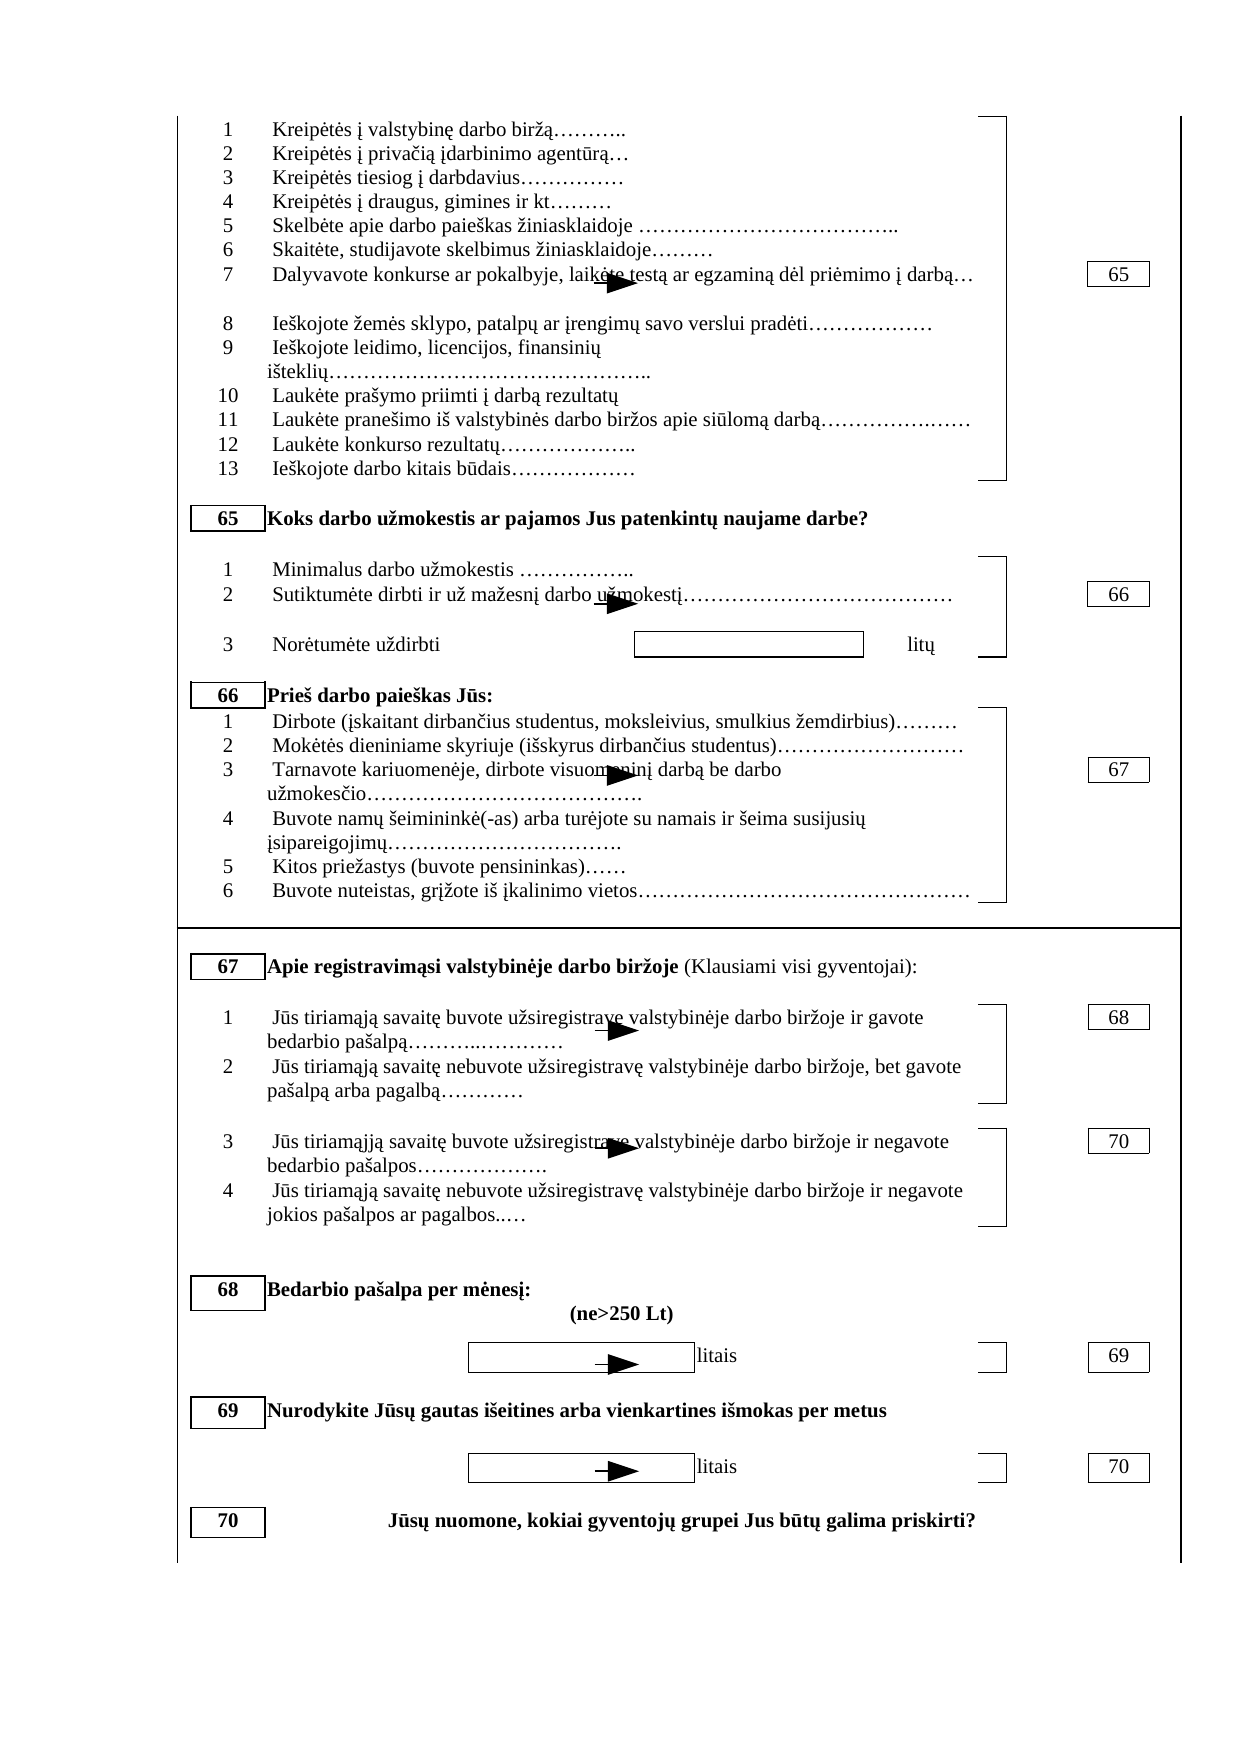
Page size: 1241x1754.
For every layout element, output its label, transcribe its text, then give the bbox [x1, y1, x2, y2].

table_cell Dalyvavote konkurse ar pokalbyje, laikėte testą ar egzaminą dėl priėmimo į darbą… [265, 261, 978, 311]
table_cell Laukėte pranešimo iš valstybinės darbo biržos apie siūlomą darbą…………….…… [265, 408, 978, 431]
table_cell [1088, 1507, 1149, 1563]
table_cell [1035, 1128, 1088, 1178]
table_cell [1149, 1128, 1180, 1178]
table_cell Tarnavote kariuomenėje, dirbote visuomeninį darbą be darbo užmokesčio…………………………………. [265, 757, 978, 806]
table_cell [1149, 1004, 1180, 1054]
table_cell [178, 1054, 191, 1102]
table_cell Jūs tiriamąjją savaitę buvote užsiregistravę valstybinėje darbo biržoje ir negavote bedarbio pašalpos………………. [265, 1128, 978, 1178]
table_cell [1007, 1004, 1035, 1054]
table_cell [1006, 1275, 1035, 1342]
table_cell [1035, 733, 1088, 757]
table_cell Sutiktumėte dirbti ir už mažesnį darbo užmokestį………………………………… [265, 581, 978, 631]
table_cell [978, 117, 1006, 141]
table_cell 5 [191, 213, 265, 237]
table_cell 1 [191, 116, 265, 141]
table_cell [265, 1372, 978, 1396]
table_cell [1149, 505, 1180, 556]
table_cell Nurodykite Jūsų gautas išeitines arba vienkartines išmokas per metus [265, 1396, 978, 1453]
table_cell [178, 480, 191, 505]
table_cell 1 [191, 709, 265, 733]
table_cell Jūsų nuomone, kokiai gyventojų grupei Jus būtų galima priskirti? [265, 1507, 978, 1563]
table_cell [1149, 556, 1180, 581]
table_cell Ieškojote darbo kitais būdais……………… [265, 456, 978, 479]
table_cell [1149, 953, 1180, 1004]
table_cell [978, 1507, 1035, 1563]
table_cell [191, 1226, 265, 1251]
table_cell [1035, 408, 1088, 431]
table_cell [265, 1226, 978, 1251]
table_cell [1035, 335, 1088, 383]
table_cell [978, 213, 1006, 237]
table_cell [1149, 1226, 1180, 1251]
table_cell [1006, 480, 1035, 505]
table_cell [1035, 311, 1088, 335]
table_cell [1149, 581, 1180, 631]
table_cell 70 [1089, 1129, 1149, 1153]
table_cell [1149, 383, 1180, 407]
table_cell [1088, 707, 1149, 733]
table_cell [178, 505, 191, 556]
table_cell [1149, 335, 1180, 383]
table_cell Skaitėte, studijavote skelbimus žiniasklaidoje……… [265, 237, 978, 261]
table_cell [1149, 456, 1180, 479]
table_cell [1007, 733, 1035, 757]
table_cell Kreipėtės į valstybinę darbo biržą……….. [265, 116, 978, 141]
table_cell [1035, 189, 1088, 213]
table_cell [191, 532, 265, 556]
table_cell [1007, 408, 1035, 431]
table_cell [178, 431, 191, 456]
table_cell [191, 1453, 265, 1482]
table_cell [1088, 656, 1149, 681]
table_cell [178, 878, 191, 902]
table_cell [191, 1342, 265, 1372]
table_cell [1088, 681, 1149, 707]
table_cell Norėtumėte uždirbti [265, 631, 634, 656]
table_cell [1007, 116, 1035, 141]
table_cell [1035, 1372, 1088, 1396]
table_cell Buvote namų šeimininkė(-as) arba turėjote su namais ir šeima susijusių įsipareigojimų……………………………. [265, 806, 978, 854]
table_cell [1088, 1030, 1149, 1054]
table_cell [1007, 1054, 1035, 1102]
table_cell [1035, 953, 1088, 1004]
table_cell 70 [1089, 1454, 1149, 1482]
table_cell [1149, 1275, 1180, 1342]
table_cell 68 [192, 1277, 264, 1309]
table_cell [1149, 1482, 1180, 1507]
table_cell [178, 1482, 191, 1507]
table_cell 7 [191, 261, 265, 311]
table_cell [1035, 261, 1088, 311]
table_cell 12 [191, 431, 265, 456]
table_cell [1088, 1226, 1149, 1251]
table_cell [978, 165, 1006, 189]
table_cell [1006, 656, 1035, 681]
table_cell Prieš darbo paieškas Jūs: [266, 681, 978, 707]
table_cell [978, 708, 1006, 733]
table_cell [178, 757, 191, 806]
table_cell 67 [192, 955, 264, 978]
table_cell 13 [191, 456, 265, 479]
table_cell Kitos priežastys (buvote pensininkas)…… [265, 854, 978, 878]
table_cell 11 [191, 408, 265, 431]
table_cell [191, 480, 265, 505]
table_cell [1007, 311, 1035, 335]
table_cell [178, 116, 191, 141]
table_cell Minimalus darbo užmokestis …………….. [265, 556, 978, 581]
table_cell [1007, 1178, 1035, 1226]
table_cell Kreipėtės į draugus, gimines ir kt……… [265, 189, 978, 213]
table_cell [978, 1343, 1006, 1372]
table_cell [1088, 335, 1149, 383]
table_cell [1088, 383, 1149, 407]
table_cell [1035, 806, 1088, 854]
table_cell [1088, 631, 1149, 656]
table_cell [1035, 707, 1088, 733]
table_cell [469, 1343, 694, 1372]
table_cell [265, 1453, 468, 1482]
table_cell Skelbėte apie darbo paieškas žiniasklaidoje ……………………………….. [265, 213, 978, 237]
table_cell [1149, 1178, 1180, 1226]
table_cell [1149, 757, 1180, 806]
table_cell [1035, 902, 1088, 927]
table_cell [1035, 1453, 1088, 1482]
table_cell [1035, 757, 1088, 806]
table_cell 65 [1088, 262, 1149, 286]
table_cell [191, 1103, 265, 1128]
table_cell [1007, 878, 1035, 902]
table_cell [1035, 213, 1088, 237]
table_cell [1088, 783, 1149, 806]
table_cell [1088, 733, 1149, 757]
table_cell [178, 1251, 191, 1275]
table_cell [978, 658, 1006, 681]
table_cell [178, 456, 191, 479]
table_cell [978, 557, 1006, 581]
table_cell [978, 1396, 1006, 1453]
table_cell [178, 681, 190, 707]
table_cell [1149, 1103, 1180, 1128]
table_cell [1035, 1275, 1088, 1342]
table_cell [178, 1372, 191, 1396]
table_cell [178, 1226, 191, 1251]
table_cell [978, 878, 1006, 902]
table_cell [265, 1482, 978, 1507]
table_cell [1007, 213, 1035, 237]
table_cell 4 [191, 1178, 265, 1226]
table_cell 4 [191, 806, 265, 854]
table_cell [978, 335, 1006, 383]
table_cell [1088, 556, 1149, 581]
table_cell [1035, 556, 1088, 581]
table_cell [191, 1372, 265, 1396]
table_cell [1035, 929, 1088, 953]
table_cell [1007, 383, 1035, 407]
table_cell [1150, 1453, 1180, 1482]
table_cell [1149, 806, 1180, 854]
table_cell [1088, 431, 1149, 456]
table_cell [978, 456, 1006, 479]
table_cell [1088, 902, 1149, 927]
table_cell [1149, 141, 1180, 165]
table_cell [1007, 556, 1035, 581]
table_cell [978, 953, 1035, 1004]
table_cell [978, 1005, 1006, 1054]
table_cell Kreipėtės į privačią įdarbinimo agentūrą… [265, 141, 978, 165]
table_cell 2 [191, 1054, 265, 1102]
table_cell [1088, 1396, 1149, 1427]
table_cell [1149, 656, 1180, 681]
table_cell [1035, 656, 1088, 681]
table_cell [1035, 505, 1088, 556]
table_cell Ieškojote žemės sklypo, patalpų ar įrengimų savo verslui pradėti……………… [265, 311, 978, 335]
table_cell [978, 1372, 1035, 1396]
table_cell [178, 656, 265, 681]
table_cell [191, 929, 265, 953]
table_cell [178, 806, 191, 854]
table_cell [1007, 1342, 1035, 1372]
table_cell [1006, 1103, 1035, 1128]
table_cell Dirbote (įskaitant dirbančius studentus, moksleivius, smulkius žemdirbius)……… [265, 707, 978, 733]
table_cell [178, 1507, 191, 1563]
table_cell 2 [191, 141, 265, 165]
table_cell 68 [1089, 1005, 1149, 1029]
table_cell Apie registravimąsi valstybinėje darbo biržoje (Klausiami visi gyventojai): [265, 953, 978, 1004]
table_cell 5 [191, 854, 265, 878]
table_cell [1007, 581, 1035, 631]
table_cell [265, 902, 978, 927]
table_cell [978, 631, 1006, 656]
table_cell [978, 1226, 1035, 1251]
table_cell [178, 953, 191, 1004]
table_cell [265, 480, 978, 505]
table_cell [1035, 878, 1088, 902]
table_cell [191, 1482, 265, 1507]
table_cell [978, 681, 1035, 707]
table_cell [978, 1129, 1006, 1178]
table_cell Mokėtės dieniniame skyriuje (išskyrus dirbančius studentus)……………………… [265, 733, 978, 757]
table_cell [1035, 1507, 1088, 1563]
table_cell 66 [192, 683, 264, 707]
table_cell [1088, 1483, 1149, 1507]
table_cell [191, 1538, 265, 1563]
table_cell [178, 383, 191, 407]
table_cell litais [695, 1453, 978, 1482]
table_cell [635, 632, 863, 656]
table_cell [1149, 431, 1180, 456]
table_cell [178, 1342, 191, 1372]
table_cell [191, 1251, 265, 1275]
table_cell [978, 505, 1035, 556]
table_cell 8 [191, 311, 265, 335]
table_cell [1149, 631, 1180, 656]
table_cell 6 [191, 878, 265, 902]
table_cell [978, 311, 1006, 335]
table_cell [178, 1103, 191, 1128]
table_cell [1088, 607, 1149, 631]
table_cell [1007, 237, 1035, 261]
table_cell [1007, 806, 1035, 854]
table_cell [1149, 311, 1180, 335]
table_cell [1007, 707, 1035, 733]
table_cell [178, 261, 191, 311]
table_cell [1035, 854, 1088, 878]
table_cell [1149, 1251, 1180, 1275]
table_cell [1007, 165, 1035, 189]
table_cell [178, 1004, 191, 1054]
table_cell [978, 1178, 1006, 1226]
table_cell [1088, 1251, 1149, 1275]
table_cell 69 [192, 1398, 264, 1427]
table_cell [178, 1178, 191, 1226]
table_cell [1035, 1103, 1088, 1128]
table_cell [1149, 189, 1180, 213]
table_cell [178, 707, 191, 733]
table_cell [978, 581, 1006, 631]
table_cell [265, 1342, 468, 1372]
table_cell [191, 980, 265, 1004]
table_cell [1007, 335, 1035, 383]
table_cell [1035, 1396, 1088, 1453]
table_cell [1035, 165, 1088, 189]
table_cell [978, 383, 1006, 407]
table_cell [1149, 480, 1180, 505]
table_cell [978, 902, 1035, 927]
table_cell [1035, 141, 1088, 165]
table_cell [978, 141, 1006, 165]
table_cell Jūs tiriamąją savaitę nebuvote užsiregistravę valstybinėje darbo biržoje, bet gavote pašalpą arba pagalbą………… [265, 1054, 978, 1102]
table_cell [1149, 854, 1180, 878]
table_cell [1149, 165, 1180, 189]
table_cell [1149, 261, 1180, 311]
table_cell [978, 854, 1006, 878]
table_cell 2 [191, 581, 265, 631]
table_cell [1007, 1453, 1035, 1482]
table_cell [1088, 311, 1149, 335]
table_cell [978, 1104, 1006, 1128]
table_cell [1088, 189, 1149, 213]
table_cell [978, 1054, 1006, 1102]
table_cell 67 [1089, 758, 1149, 781]
table_cell [265, 1103, 978, 1128]
table_cell 70 [192, 1508, 264, 1537]
table_cell [1088, 1275, 1149, 1309]
table_cell [178, 1396, 191, 1453]
table_cell [1088, 929, 1149, 953]
table_cell [1149, 902, 1180, 927]
table_cell [1007, 1128, 1035, 1178]
table_cell [1088, 408, 1149, 431]
table_cell [1149, 213, 1180, 237]
table_cell Buvote nuteistas, grįžote iš įkalinimo vietos………………………………………… [265, 878, 978, 902]
table_cell [1088, 1428, 1149, 1453]
table_cell [1035, 1226, 1088, 1251]
table_cell [1149, 733, 1180, 757]
table_cell 3 [191, 1128, 265, 1178]
table_cell 66 [1088, 582, 1149, 606]
table_cell [1149, 1507, 1180, 1563]
table_cell [178, 335, 191, 383]
table_cell [191, 1311, 265, 1342]
table_cell [978, 1275, 1006, 1342]
table_cell [1007, 631, 1035, 656]
table_cell [978, 1482, 1035, 1507]
table_cell [1007, 854, 1035, 878]
table_cell [1007, 456, 1035, 479]
table_cell [178, 1275, 191, 1342]
table_cell [1006, 1396, 1035, 1453]
table_cell 6 [191, 237, 265, 261]
table_cell 69 [1089, 1343, 1149, 1372]
table_cell [191, 1429, 265, 1453]
table_cell [178, 902, 191, 927]
table_cell [1035, 1251, 1088, 1275]
table_cell [1088, 953, 1149, 1004]
table_cell Bedarbio pašalpa per mėnesį: (ne>250 Lt) [265, 1275, 978, 1342]
table_cell [1088, 116, 1149, 141]
table_cell [1007, 431, 1035, 456]
table_cell [978, 1454, 1006, 1482]
table_cell [191, 902, 265, 927]
table_cell [1035, 237, 1088, 261]
table_cell [1149, 707, 1180, 733]
table_cell [178, 141, 191, 165]
table_cell Kreipėtės tiesiog į darbdavius…………… [265, 165, 978, 189]
table_cell [1149, 878, 1180, 902]
table_cell [1088, 1054, 1149, 1102]
table_cell [1150, 1342, 1180, 1372]
table_cell 3 [191, 631, 265, 656]
table_cell [978, 757, 1006, 806]
table_cell [1149, 1372, 1180, 1396]
table_cell [978, 481, 1006, 505]
table_cell [1088, 878, 1149, 902]
table_cell [178, 929, 191, 953]
table_cell [978, 806, 1006, 854]
table_cell [265, 656, 978, 681]
table_cell [1088, 165, 1149, 189]
table_cell Koks darbo užmokestis ar pajamos Jus patenkintų naujame darbe? [265, 505, 978, 556]
table_cell 3 [191, 165, 265, 189]
table_cell [1035, 1482, 1088, 1507]
table_cell [1088, 1310, 1149, 1342]
table_cell 3 [191, 757, 265, 806]
table_cell 1 [191, 1004, 265, 1054]
table_cell litų [864, 631, 978, 656]
table_cell [178, 1128, 191, 1178]
table_cell [1035, 581, 1088, 631]
table_cell [1088, 1103, 1149, 1128]
table_cell [1149, 237, 1180, 261]
table_cell Ieškojote leidimo, licencijos, finansinių išteklių……………………………………….. [265, 335, 978, 383]
table_cell [1035, 1342, 1088, 1372]
table_cell [1088, 1154, 1149, 1178]
table_cell [978, 189, 1006, 213]
table_cell 2 [191, 733, 265, 757]
table_cell [1088, 213, 1149, 237]
table_cell [1035, 1178, 1088, 1226]
table_cell 65 [192, 506, 264, 530]
table_cell [978, 929, 1035, 953]
table_cell [178, 213, 191, 237]
table_cell [1035, 383, 1088, 407]
table_cell [1035, 631, 1088, 656]
table_cell [178, 311, 191, 335]
table_cell [1088, 287, 1149, 311]
table_cell Laukėte prašymo priimti į darbą rezultatų [265, 383, 978, 407]
table_cell [178, 1453, 191, 1482]
table_cell [1035, 1054, 1088, 1102]
table_cell [1149, 1396, 1180, 1453]
table_cell [1088, 854, 1149, 878]
table_cell 4 [191, 189, 265, 213]
table_cell [1149, 1054, 1180, 1102]
table_cell [978, 1251, 1035, 1275]
table_cell [1088, 505, 1149, 556]
table_cell [1088, 1178, 1149, 1226]
table_cell [178, 631, 191, 656]
table_cell [1035, 681, 1088, 707]
table_cell Laukėte konkurso rezultatų……………….. [265, 431, 978, 456]
table_cell [1007, 189, 1035, 213]
table_cell [178, 581, 191, 631]
table_cell [178, 189, 191, 213]
table_cell [178, 733, 191, 757]
table_cell [1149, 929, 1180, 953]
table_cell [1088, 237, 1149, 261]
table_cell [1035, 116, 1088, 141]
table_cell [1007, 757, 1035, 806]
table_cell [978, 733, 1006, 757]
table_cell [1088, 456, 1149, 479]
table_cell [1007, 141, 1035, 165]
table_cell [469, 1454, 694, 1482]
table_cell [178, 556, 191, 581]
table_cell [178, 237, 191, 261]
table_cell [1088, 480, 1149, 505]
table_cell [1007, 261, 1035, 311]
table_cell [1149, 681, 1180, 707]
table_cell [178, 408, 191, 431]
table_cell 10 [191, 383, 265, 407]
table_cell [978, 261, 1006, 311]
table_cell [178, 165, 191, 189]
table_cell [1035, 431, 1088, 456]
table_cell 1 [191, 556, 265, 581]
table_cell [1035, 480, 1088, 505]
table_cell Jūs tiriamąją savaitę nebuvote užsiregistravę valstybinėje darbo biržoje ir negavote jokios pašalpos ar pagalbos..… [265, 1178, 978, 1226]
table_cell [1088, 141, 1149, 165]
table_cell [1088, 806, 1149, 854]
table_cell 9 [191, 335, 265, 383]
table_cell [978, 237, 1006, 261]
table_cell [1035, 456, 1088, 479]
table_cell [978, 431, 1006, 456]
table_cell [1149, 116, 1180, 141]
table_cell [1035, 1004, 1088, 1054]
table_cell [265, 1251, 978, 1275]
table_cell [178, 854, 191, 878]
table_cell [1088, 1373, 1149, 1396]
table_cell [265, 929, 978, 953]
table_cell litais [695, 1342, 978, 1372]
table_cell Jūs tiriamąją savaitę buvote užsiregistravę valstybinėje darbo biržoje ir gavote bedarbio pašalpą………..………… [265, 1004, 978, 1054]
table_cell [978, 408, 1006, 431]
table_cell [1149, 408, 1180, 431]
